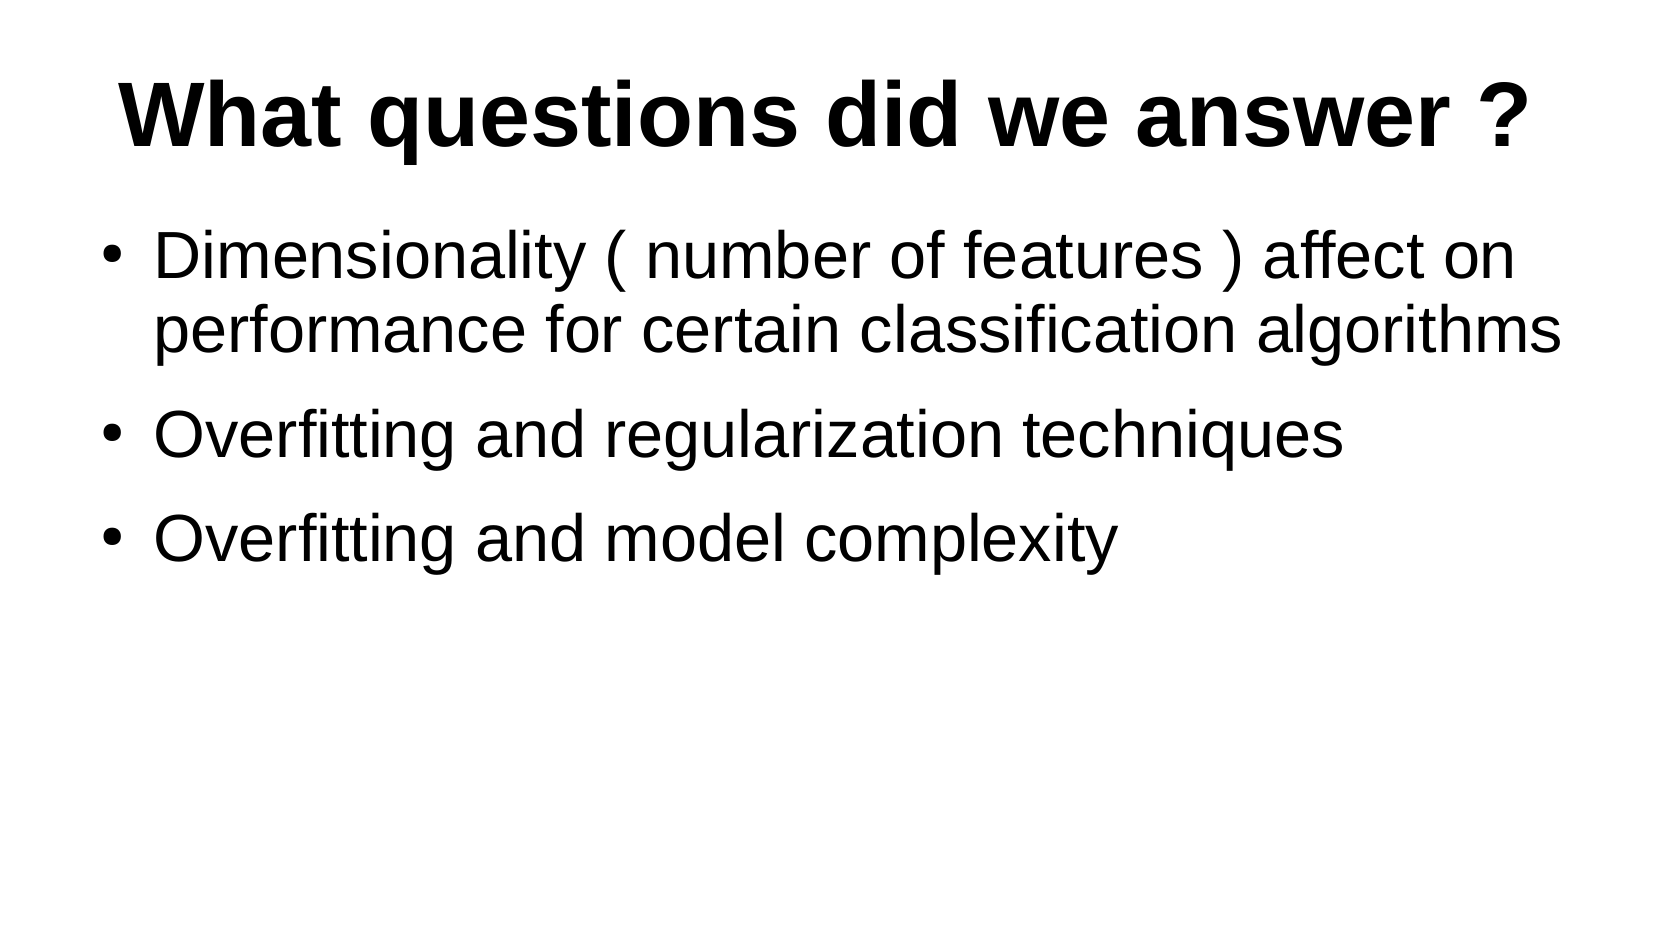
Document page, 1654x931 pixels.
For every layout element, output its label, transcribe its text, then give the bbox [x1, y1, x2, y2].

list Dimensionality ( number of features ) affect on performance for certain classification algorithms Overfitting and regularization techniques Overfitting and model complexity [82, 217, 1571, 758]
title What questions did we answer ? [82, 37, 1571, 193]
